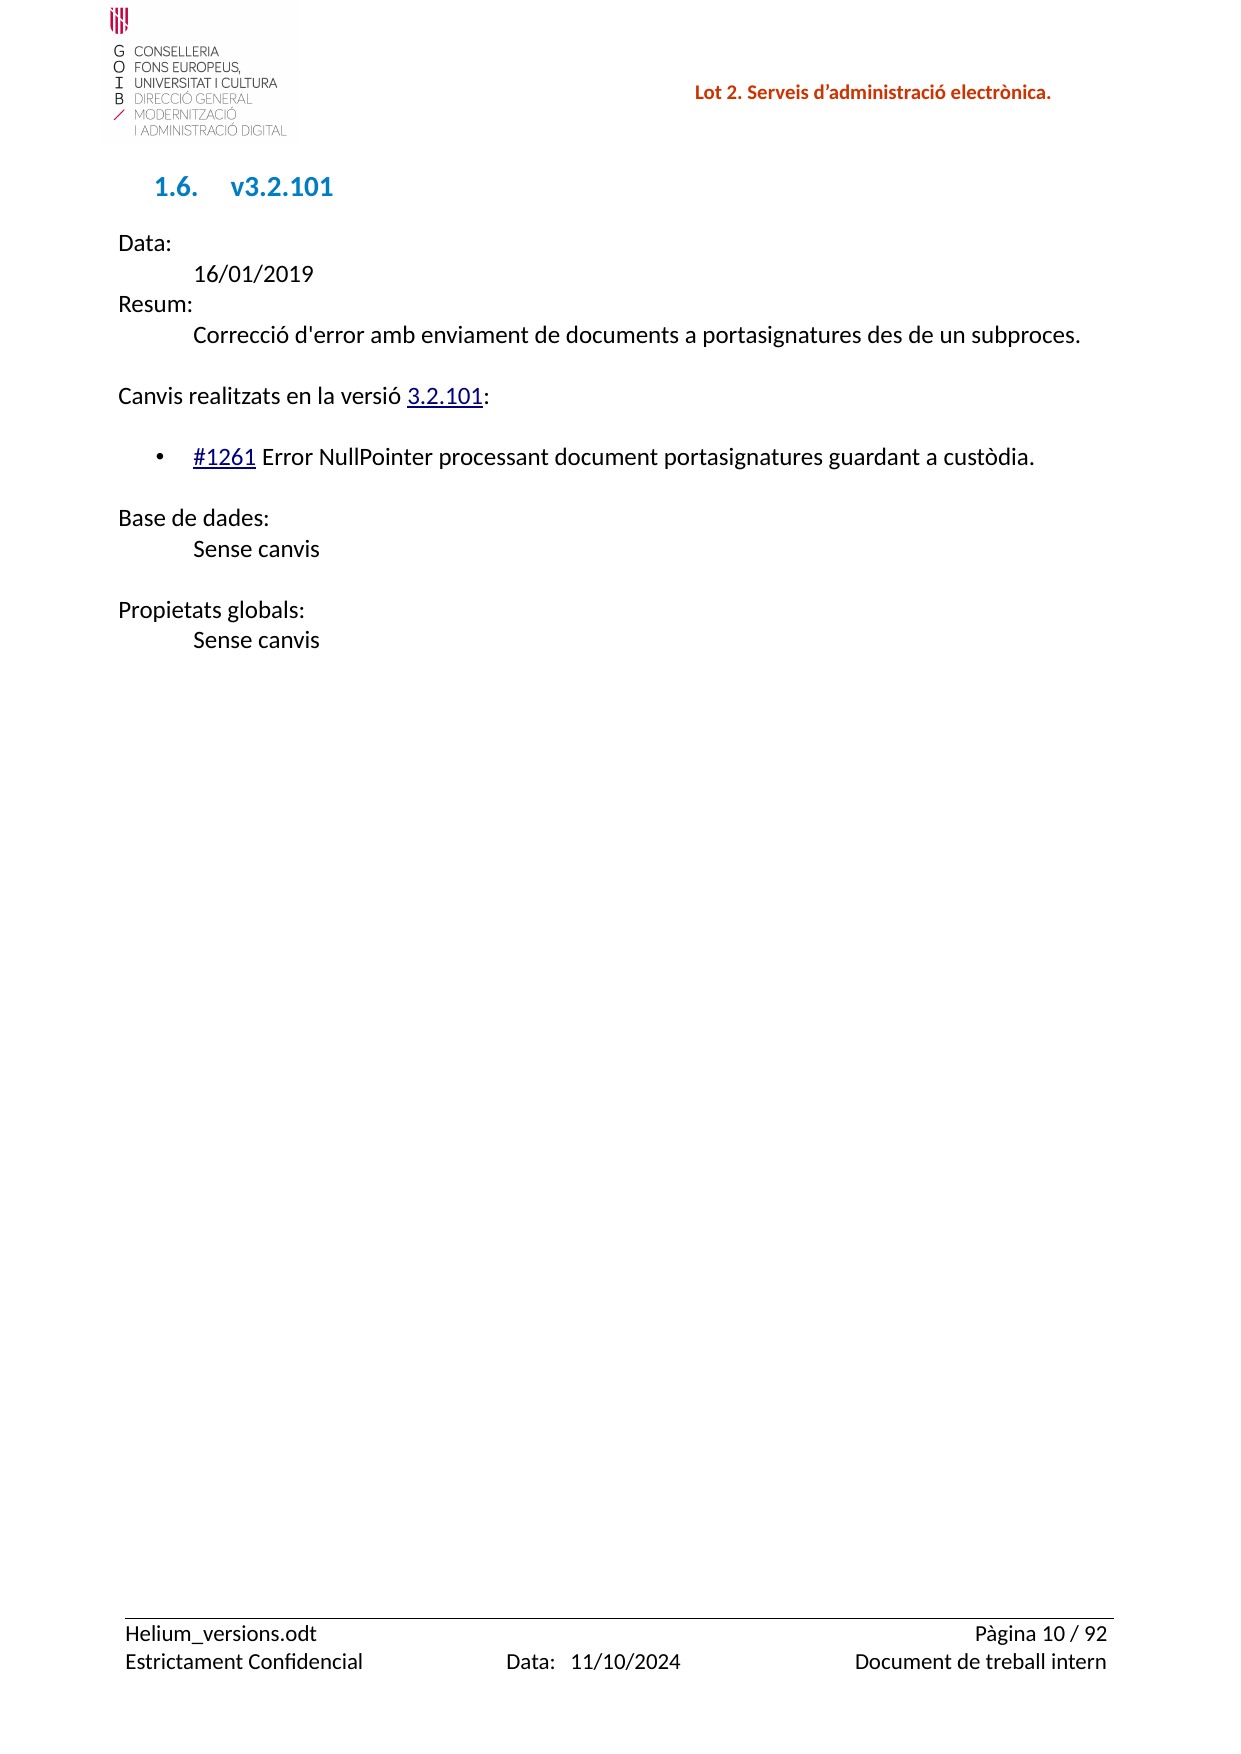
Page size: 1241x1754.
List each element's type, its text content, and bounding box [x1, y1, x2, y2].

subtitle v3.2.101 [153, 168, 1122, 204]
text Sense canvis [118, 624, 1122, 655]
text Propietats globals: [118, 594, 1122, 624]
list #1261 Error NullPointer processant document portasignatures guardant a custòdia. [156, 441, 1122, 472]
text Canvis realitzats en la versió 3.2.101: [118, 380, 1122, 411]
text Correcció d'error amb enviament de documents a portasignatures des de un subproces. [118, 319, 1122, 350]
text Base de dades: [118, 502, 1122, 533]
text Sense canvis [118, 533, 1122, 563]
text 16/01/2019 [118, 258, 1122, 289]
picture [100, 0, 297, 144]
text Resum: [118, 289, 1122, 319]
text Data: [118, 228, 1122, 258]
